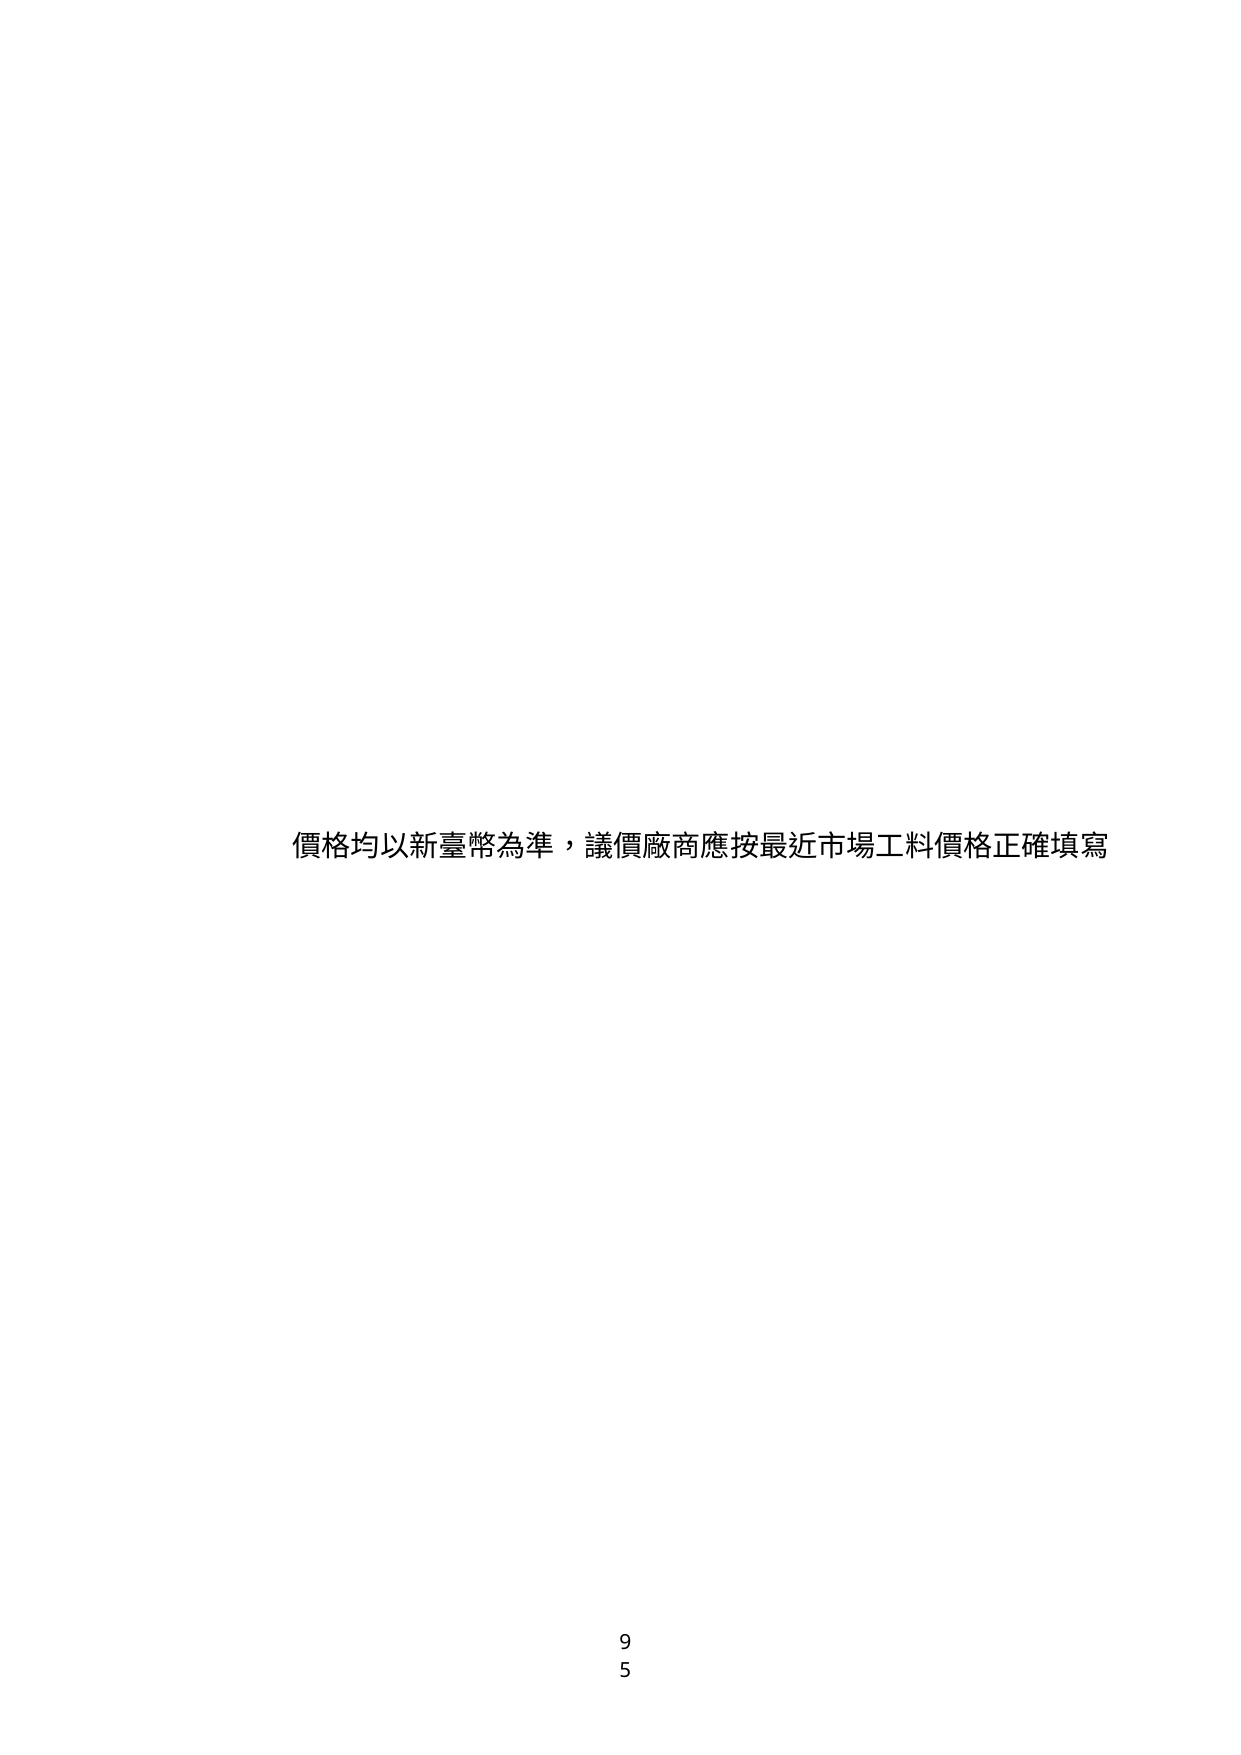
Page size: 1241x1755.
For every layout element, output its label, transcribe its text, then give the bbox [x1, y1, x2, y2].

text 價格均以新臺幣為準，議價廠商應按最近市場工料價格正確填寫 [292, 826, 1110, 864]
